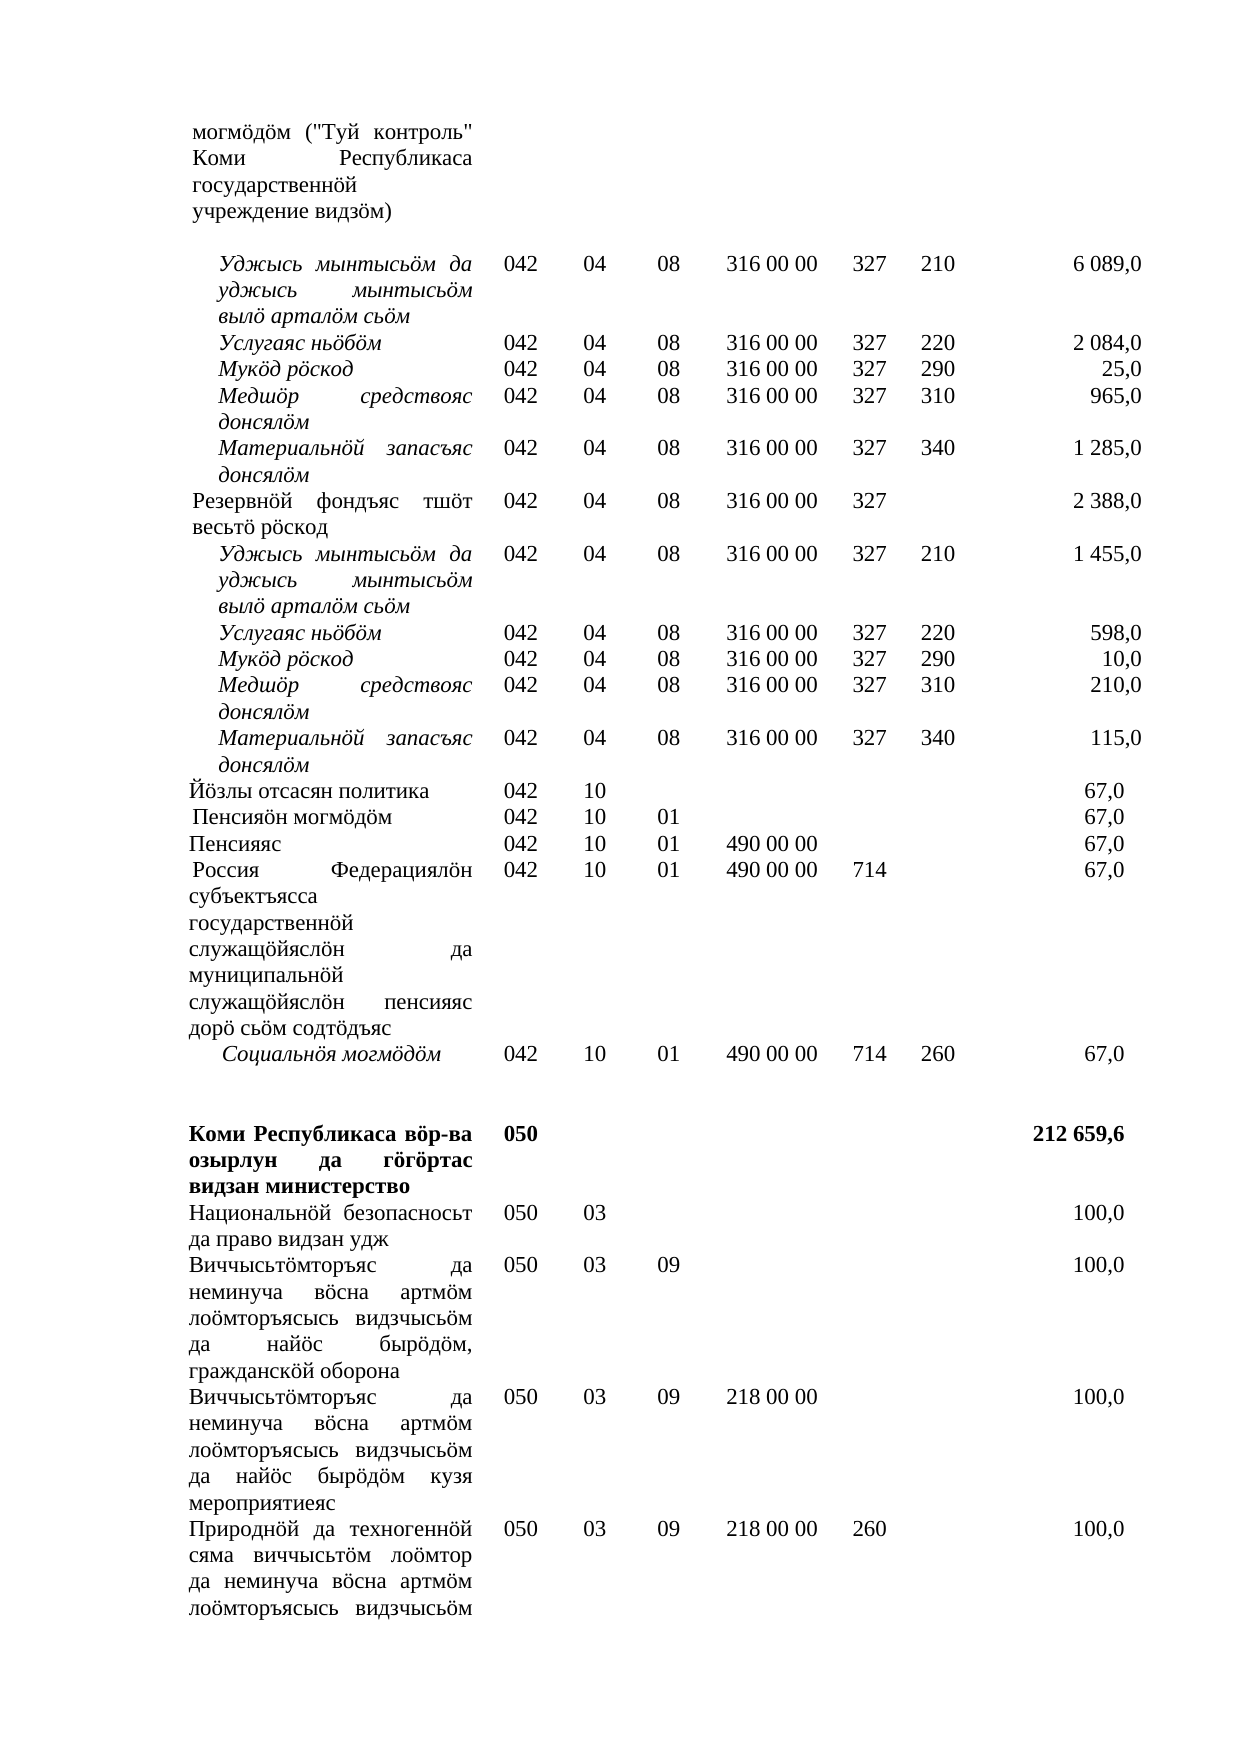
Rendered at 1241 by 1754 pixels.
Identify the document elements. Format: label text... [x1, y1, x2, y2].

table_cell Виччысьтöмторъяс да неминуча вöсна артмöм лоöмторъясысь видзчысьöм да найöс бырöдöм, гражданскöй оборона [177, 1251, 484, 1383]
table_cell 042 [484, 434, 558, 487]
table_cell [838, 830, 901, 856]
table_cell 01 [631, 803, 705, 830]
table_cell Виччысьтöмторъяс да неминуча вöсна артмöм лоöмторъясысь видзчысьöм да найöс бырöдöм кузя мероприятиеяс [177, 1383, 484, 1515]
table_cell 08 [631, 329, 705, 355]
table_cell [705, 1120, 838, 1199]
table_cell 714 [838, 856, 901, 1041]
table_cell 04 [558, 672, 631, 724]
table_cell [558, 1093, 631, 1119]
table_cell 316 00 00 [705, 382, 838, 434]
table_cell 10 [558, 777, 631, 803]
table_cell 03 [558, 1515, 631, 1620]
table_cell Медшöр средствояс донсялöм [177, 672, 484, 724]
table_cell 210 [901, 540, 974, 619]
table_cell 218 00 00 [705, 1515, 838, 1620]
table_cell [631, 777, 705, 803]
table_cell могмöдöм ("Туй контроль" Коми Республикаса государственнöй учреждение видзöм) [177, 118, 484, 250]
table_cell 327 [838, 382, 901, 434]
table_cell [705, 777, 838, 803]
table_cell Медшöр средствояс донсялöм [177, 382, 484, 434]
table_cell 09 [631, 1515, 705, 1620]
table_cell 6 089,0 [975, 250, 1153, 329]
table_cell [838, 1120, 901, 1199]
table_cell 310 [901, 382, 974, 434]
table_cell 490 00 00 [705, 830, 838, 856]
table_cell 03 [558, 1383, 631, 1515]
table_cell Услугаяс ньöбöм [177, 329, 484, 355]
table_cell 04 [558, 382, 631, 434]
table_cell [901, 803, 974, 830]
table_cell 042 [484, 355, 558, 382]
table_cell 327 [838, 487, 901, 540]
table_cell [631, 1199, 705, 1251]
table_cell [901, 830, 974, 856]
table_cell [901, 1515, 974, 1620]
table_cell [975, 118, 1153, 250]
table_cell [838, 1093, 901, 1119]
table_cell 042 [484, 540, 558, 619]
table_cell 327 [838, 434, 901, 487]
table_cell 67,0 [975, 856, 1153, 1041]
table_cell [705, 1093, 838, 1119]
table_cell Национальнöй безопасносьт да право видзан удж [177, 1199, 484, 1251]
table_cell [484, 1093, 558, 1119]
table_cell [558, 1120, 631, 1199]
table_cell [901, 1199, 974, 1251]
table_cell [631, 118, 705, 250]
table_cell 050 [484, 1120, 558, 1199]
table_cell 316 00 00 [705, 329, 838, 355]
table_cell Социальнöя могмöдöм [177, 1041, 484, 1093]
table_cell Уджысь мынтысьöм да уджысь мынтысьöм вылö арталöм сьöм [177, 540, 484, 619]
table_cell 04 [558, 434, 631, 487]
table_cell 09 [631, 1383, 705, 1515]
table_cell 220 [901, 619, 974, 645]
table_cell 290 [901, 355, 974, 382]
table_cell [901, 1251, 974, 1383]
table_cell 2 084,0 [975, 329, 1153, 355]
table_cell 10 [558, 803, 631, 830]
table_cell [838, 1199, 901, 1251]
table_cell 03 [558, 1199, 631, 1251]
table_cell 042 [484, 856, 558, 1041]
table_cell Пенсияяс [177, 830, 484, 856]
table_cell 290 [901, 645, 974, 672]
table_cell 210 [901, 250, 974, 329]
table_cell 260 [901, 1041, 974, 1093]
table_cell 01 [631, 830, 705, 856]
table_cell 115,0 [975, 724, 1153, 777]
table_cell 050 [484, 1199, 558, 1251]
table_cell 100,0 [975, 1515, 1153, 1620]
table_cell [838, 1383, 901, 1515]
table_cell 08 [631, 250, 705, 329]
table_cell Россия Федерациялöн субъектъясса государственнöй служащöйяслöн да муниципальнöй служащöйяслöн пенсияяс дорö сьöм сод­тöдъяс [177, 856, 484, 1041]
table_cell Материальнöй запасъяс донсялöм [177, 434, 484, 487]
table_cell 340 [901, 724, 974, 777]
table_cell 042 [484, 619, 558, 645]
table_cell [838, 803, 901, 830]
table_cell [631, 1093, 705, 1119]
table_cell 042 [484, 830, 558, 856]
table_cell 212 659,6 [975, 1120, 1153, 1199]
table_cell 316 00 00 [705, 619, 838, 645]
table_cell 100,0 [975, 1383, 1153, 1515]
table_cell 327 [838, 329, 901, 355]
table_cell [705, 118, 838, 250]
table_cell 042 [484, 672, 558, 724]
table_cell 100,0 [975, 1199, 1153, 1251]
table_cell 316 00 00 [705, 645, 838, 672]
table_cell 042 [484, 777, 558, 803]
table_cell 316 00 00 [705, 540, 838, 619]
table_cell [177, 1093, 484, 1119]
table_cell Мукöд рöскод [177, 355, 484, 382]
table_cell [901, 1093, 974, 1119]
table_cell 490 00 00 [705, 856, 838, 1041]
table_cell [705, 803, 838, 830]
table_cell 316 00 00 [705, 355, 838, 382]
table_cell 25,0 [975, 355, 1153, 382]
table_cell [901, 487, 974, 540]
table_cell 042 [484, 645, 558, 672]
table_cell Коми Республикаса вöр-ва озырлун да гöгöртас видзан министерство [177, 1120, 484, 1199]
table_cell 08 [631, 487, 705, 540]
table_cell 04 [558, 487, 631, 540]
table_cell [705, 1199, 838, 1251]
table_cell 67,0 [975, 777, 1153, 803]
table_cell 327 [838, 672, 901, 724]
table_cell [838, 1251, 901, 1383]
table_cell Резервнöй фондъяс тшöт весьтö рöскод [177, 487, 484, 540]
table_cell 04 [558, 250, 631, 329]
table_cell 218 00 00 [705, 1383, 838, 1515]
table_cell 04 [558, 619, 631, 645]
table_cell 2 388,0 [975, 487, 1153, 540]
table_cell 03 [558, 1251, 631, 1383]
table_cell [838, 118, 901, 250]
table_cell 050 [484, 1383, 558, 1515]
table_cell 340 [901, 434, 974, 487]
table_cell 316 00 00 [705, 724, 838, 777]
table_cell 327 [838, 250, 901, 329]
table_cell 08 [631, 619, 705, 645]
table_cell Пенсияöн могмöдöм [177, 803, 484, 830]
table_cell 220 [901, 329, 974, 355]
table_cell 1 455,0 [975, 540, 1153, 619]
table_cell [975, 1093, 1153, 1119]
table_cell [901, 1120, 974, 1199]
table_cell 042 [484, 803, 558, 830]
table_cell 08 [631, 724, 705, 777]
table_cell [901, 1383, 974, 1515]
table_cell 10 [558, 1041, 631, 1093]
table_cell 01 [631, 1041, 705, 1093]
table_cell Уджысь мынтысьöм да уджысь мынтысьöм вылö арталöм сьöм [177, 250, 484, 329]
table_cell 08 [631, 355, 705, 382]
table_cell Услугаяс ньöбöм [177, 619, 484, 645]
table_cell [705, 1251, 838, 1383]
table_cell [484, 118, 558, 250]
table_cell 327 [838, 619, 901, 645]
table_cell 10 [558, 856, 631, 1041]
table_cell 09 [631, 1251, 705, 1383]
table_cell 598,0 [975, 619, 1153, 645]
table_cell [558, 118, 631, 250]
table_cell 042 [484, 487, 558, 540]
table_cell 327 [838, 355, 901, 382]
table_cell 10,0 [975, 645, 1153, 672]
table_cell [838, 777, 901, 803]
table_cell 042 [484, 329, 558, 355]
table_cell 67,0 [975, 830, 1153, 856]
table_cell [901, 856, 974, 1041]
table_cell 042 [484, 724, 558, 777]
table_cell 08 [631, 672, 705, 724]
table_cell 10 [558, 830, 631, 856]
table_cell 08 [631, 645, 705, 672]
table_cell 050 [484, 1515, 558, 1620]
table_cell 327 [838, 645, 901, 672]
table_cell Материальнöй запасъяс донсялöм [177, 724, 484, 777]
table_cell 327 [838, 540, 901, 619]
table_cell 050 [484, 1251, 558, 1383]
table_cell 04 [558, 724, 631, 777]
table_cell 210,0 [975, 672, 1153, 724]
table_cell 490 00 00 [705, 1041, 838, 1093]
table_cell 042 [484, 1041, 558, 1093]
table_cell 67,0 [975, 1041, 1153, 1093]
table_cell 100,0 [975, 1251, 1153, 1383]
table_cell 04 [558, 355, 631, 382]
table_cell 260 [838, 1515, 901, 1620]
table_cell 01 [631, 856, 705, 1041]
table_cell Природнöй да техногеннöй сяма виччысьтöм лоöмтор да неминуча вöсна артмöм лоöмторъясысь видзчысьöм [177, 1515, 484, 1620]
table_cell [901, 118, 974, 250]
table_cell 316 00 00 [705, 434, 838, 487]
table_cell 67,0 [975, 803, 1153, 830]
table_cell 316 00 00 [705, 250, 838, 329]
table_cell 04 [558, 540, 631, 619]
table_cell 08 [631, 382, 705, 434]
table_cell Мукöд рöскод [177, 645, 484, 672]
table_cell 08 [631, 540, 705, 619]
table_cell 04 [558, 329, 631, 355]
table_cell 316 00 00 [705, 672, 838, 724]
table_cell 1 285,0 [975, 434, 1153, 487]
table_cell [631, 1120, 705, 1199]
table_cell 042 [484, 250, 558, 329]
table_cell 327 [838, 724, 901, 777]
table_cell 08 [631, 434, 705, 487]
table_cell 714 [838, 1041, 901, 1093]
table_cell Йöзлы отсасян политика [177, 777, 484, 803]
table_cell [901, 777, 974, 803]
table_cell 316 00 00 [705, 487, 838, 540]
table_cell 04 [558, 645, 631, 672]
table_cell 042 [484, 382, 558, 434]
table_cell 310 [901, 672, 974, 724]
table_cell 965,0 [975, 382, 1153, 434]
